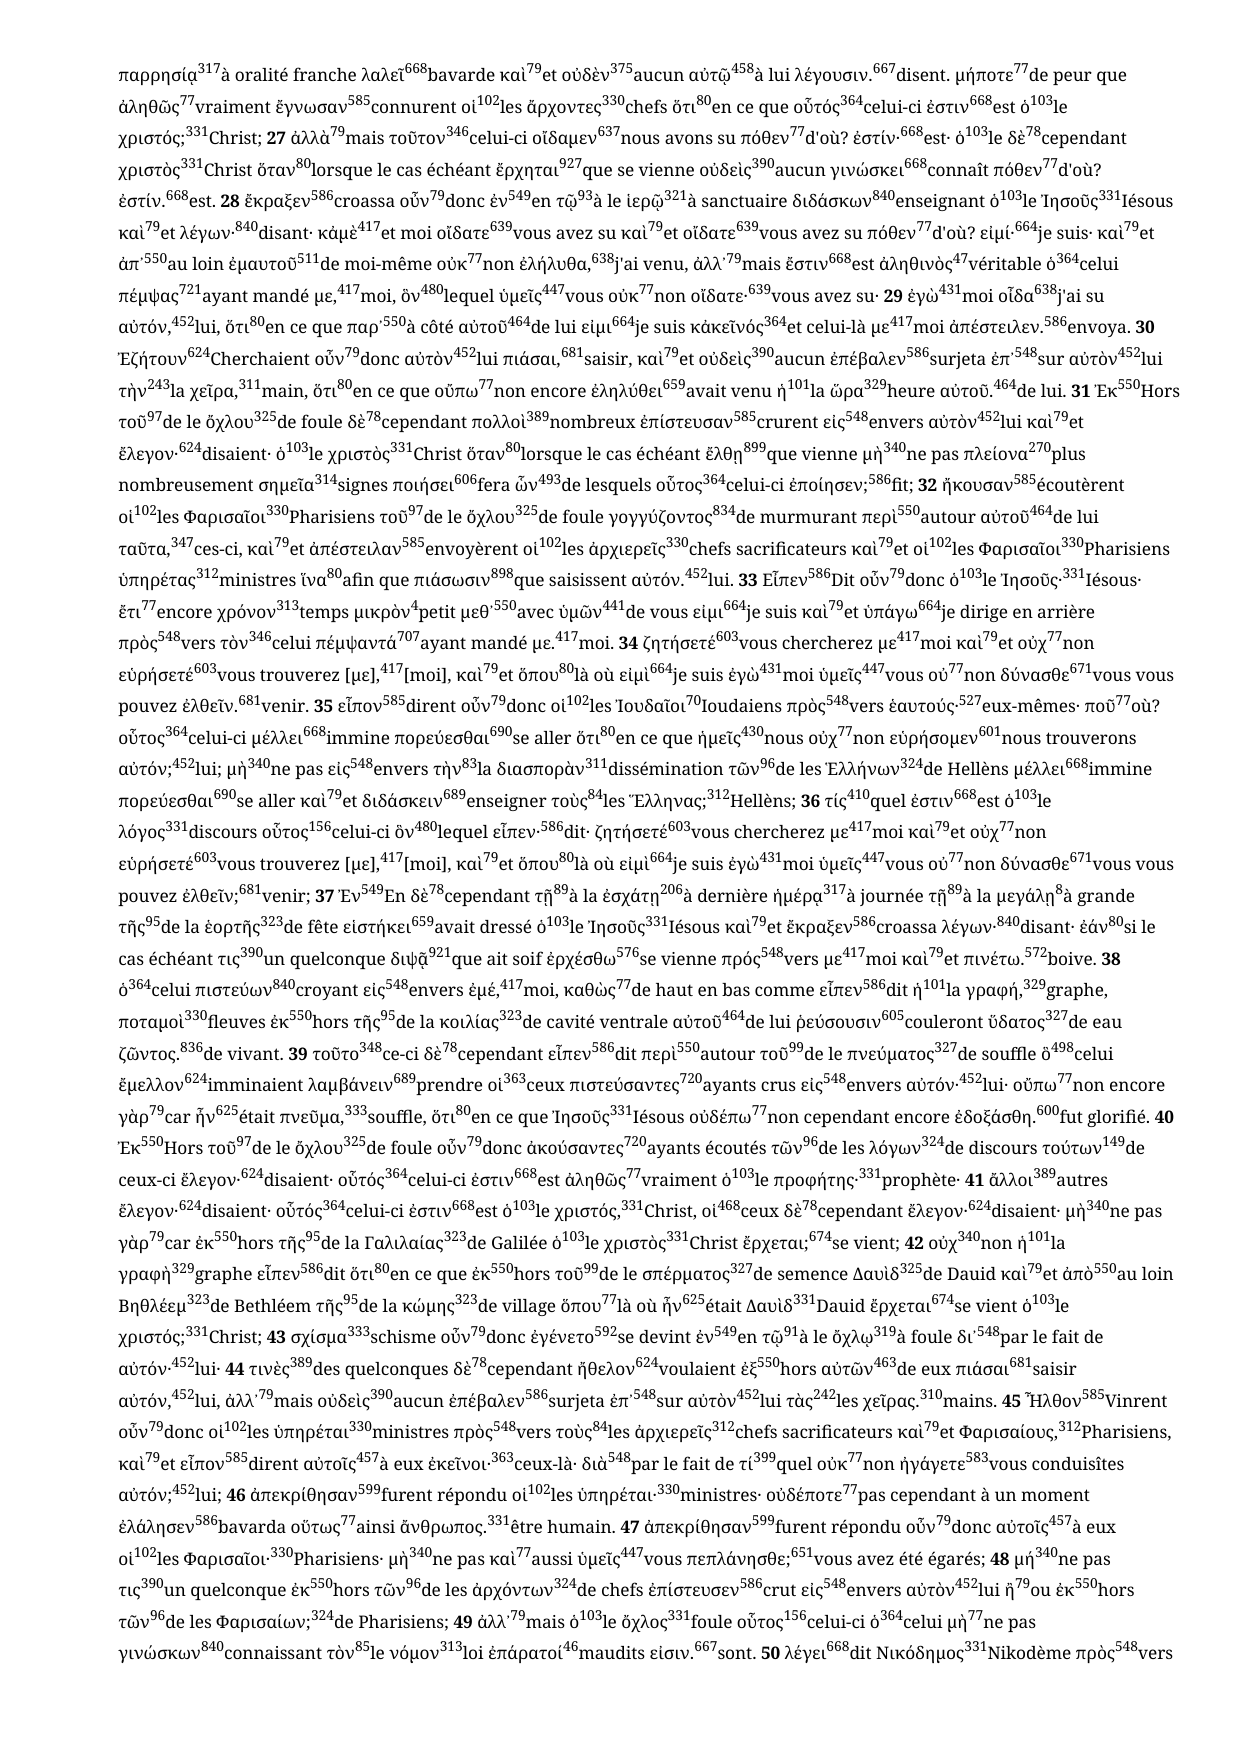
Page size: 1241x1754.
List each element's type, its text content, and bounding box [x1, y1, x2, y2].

text 1 Καὶ79Et μετὰ548après ταῦτα347ces-ci περιεπάτει625piétinait autour ὁ103le Ἰησοῦς331Iésous ἐν549en τῇ89à la Γαλιλαίᾳ·317à Galilée· οὐ77non γὰρ79car ἤθελεν625voulait ἐν549en τῇ89à la Ἰουδαίᾳ317à Ioudaia περιπατεῖν,689piétiner autour, ὅτι80en ce que ἐζήτουν624cherchaient αὐτὸν452lui οἱ102les Ἰουδαῖοι70Ioudaiens ἀποκτεῖναι.681tuer catégoriquement. 2 Ἦν625Était δὲ78cependant ἐγγὺς77proche ἡ101la ἑορτὴ329fête τῶν96de les Ἰουδαίων64de Ioudaiens ἡ101la σκηνοπηγία.329mise en place de tente. 3 εἶπον585dirent οὖν79donc πρὸς548vers αὐτὸν452lui οἱ102les ἀδελφοὶ330frères αὐτοῦ·464de lui· μετάβηθι554dépasse ἐντεῦθεν77d'ici καὶ79et ὕπαγε570dirige en arrière εἰς548envers τὴν83la Ἰουδαίαν,311Ioudaia, ἵνα80afin que καὶ77aussi οἱ102les μαθηταί330disciples σου442de toi θεωρήσουσιν605observeront σοῦ442de toi τὰ86les ἔργα314travaux ἃ481lesquels ποιεῖς·666tu fais· 4 οὐδεὶς390aucun γάρ79car τι375un quelconque ἐν549en κρυπτῷ61à caché ποιεῖ668fait καὶ79et ζητεῖ668cherche αὐτὸς542lui-même ἐν549en παρρησίᾳ317à oralité franche εἶναι.689être. εἰ80si ταῦτα347ces-ci ποιεῖς,666tu fais, φανέρωσον554rends visible σεαυτὸν516toi-même τῷ91à le κόσμῳ.319à monde. 5 οὐδὲ77non cependant γὰρ79car οἱ102les ἀδελφοὶ330frères αὐτοῦ464de lui ἐπίστευον624croyaient εἰς548envers αὐτόν.452lui. 6 λέγει668dit οὖν79donc αὐτοῖς457à eux ὁ103le Ἰησοῦς·331Iésous· ὁ103le καιρὸς331moment ὁ103le ἐμὸς231mien οὔπω77non encore πάρεστιν,668est à côté, ὁ103le δὲ78cependant καιρὸς331moment ὁ103le ὑμέτερος240votre πάντοτέ77en tout moment ἐστιν668est ἕτοιμος.47prêt. 7 οὐ77non δύναται674se peut ὁ103le κόσμος331monde μισεῖν689haïr ὑμᾶς,436vous, ἐμὲ417moi δὲ78cependant μισεῖ,668hait, ὅτι80en ce que ἐγὼ431moi μαρτυρῶ664je témoigne περὶ550autour αὐτοῦ464de lui ὅτι80en ce que τὰ104les ἔργα332travaux αὐτοῦ464de lui πονηρά48méchants ἐστιν.668est. 8 ὑμεῖς447vous ἀνάβητε553montez εἰς548envers τὴν83la ἑορτήν·311fête· ἐγὼ431moi οὔπω77non encore ἀναβαίνω664je monte εἰς548envers τὴν83la ἑορτὴν311fête ταύτην,136celle-ci, ὅτι80en ce que ὁ103le ἐμὸς231mien καιρὸς331moment οὔπω77non encore πεπλήρωται.654a été fait plénitude. 9 ταῦτα347ces-ci δὲ78cependant εἰπὼν721ayant dit αὐτοῖς457à eux ἔμεινεν586resta ἐν549en τῇ89à la Γαλιλαίᾳ.317à Galilée. 10 Ὡς80Comme δὲ78cependant ἀνέβησαν585montèrent οἱ102les ἀδελφοὶ330frères αὐτοῦ464de lui εἰς548envers τὴν83la ἑορτήν,311fête, τότε77alors καὶ77aussi αὐτὸς469lui ἀνέβη586monta οὐ77non φανερῶς77visiblement ἀλλ᾽79mais [ὡς]80[comme] ἐν549en κρυπτῷ.61à caché. 11 οἱ102les οὖν79donc Ἰουδαῖοι70Ioudaiens ἐζήτουν624cherchaient αὐτὸν452lui ἐν549en τῇ89à la ἑορτῇ317à fête καὶ79et ἔλεγον·624disaient· ποῦ77où? ἐστιν668est ἐκεῖνος;364celui-là; 12 καὶ79et γογγυσμὸς331murmure περὶ550autour αὐτοῦ464de lui ἦν625était πολὺς390nombreux ἐν549en τοῖς90à les ὄχλοις·318à foules· οἱ363ceux μὲν79certes ἔλεγον624disaient ὅτι80en ce que ἀγαθός47bon ἐστιν,668est, ἄλλοι389autres [δὲ]78[cependant] ἔλεγον·624disaient· οὔ,340non, ἀλλὰ79mais πλανᾷ668égare τὸν85le ὄχλον.313foule. 13 οὐδεὶς390aucun μέντοι79néanmoins παρρησίᾳ317à oralité franche ἐλάλει625bavardait περὶ550autour αὐτοῦ464de lui διὰ548par le fait de τὸν85le φόβον313effroi τῶν96de les Ἰουδαίων.64de Ioudaiens. 14 Ἤδη77Déjà δὲ78cependant τῆς95de la ἑορτῆς323de fête μεσούσης832de étante au milieu ἀνέβη586monta Ἰησοῦς331Iésous εἰς548envers τὸ87le ἱερὸν315sanctuaire καὶ79et ἐδίδασκεν.625enseignait. 15 ἐθαύμαζον624étonnaient οὖν79donc οἱ102les Ἰουδαῖοι70Ioudaiens λέγοντες·839disants· πῶς77comment? οὗτος364celui-ci γράμματα314lettres οἶδεν642a su μὴ77ne pas μεμαθηκώς;783ayant appris; 16 ἀπεκρίθη600fut répondu οὖν79donc αὐτοῖς457à eux [ὁ]364[celui] Ἰησοῦς331Iésous καὶ79et εἶπεν·586dit· ἡ101la ἐμὴ229mienne διδαχὴ329enseignement οὐκ77non ἔστιν668est ἐμὴ425mienne ἀλλὰ79mais τοῦ358de celui πέμψαντός716de ayant mandé με·417moi· 17 ἐάν80si le cas échéant τις390un quelconque θέλῃ921que veuille τὸ87le θέλημα315volonté αὐτοῦ464de lui ποιεῖν,689faire, γνώσεται612se connaîtra περὶ550autour τῆς95de la διδαχῆς323de enseignement πότερον77lequel des deux ἐκ550hors τοῦ97de le θεοῦ325de Dieu ἐστιν668est ἢ79ou ἐγὼ431moi ἀπ᾽550au loin ἐμαυτοῦ511de moi-même λαλῶ.664je bavarde. 18 ὁ364celui ἀφ᾽550au loin ἑαυτοῦ537de lui-même λαλῶν840bavardant τὴν83la δόξαν311gloire τὴν243la ἰδίαν113en propre ζητεῖ·668cherche· ὁ364celui δὲ78cependant ζητῶν840cherchant τὴν83la δόξαν311gloire τοῦ358de celui πέμψαντος716de ayant mandé αὐτὸν452lui οὗτος364celui-ci ἀληθής47vrai ἐστιν668est καὶ79et ἀδικία329injustice ἐν549en αὐτῷ458à lui οὐκ77non ἔστιν.668est. 19 Οὐ340Non Μωϋσῆς331Môusês δέδωκεν642a donné ὑμῖν438à vous τὸν85le νόμον;313loi; καὶ79et οὐδεὶς390aucun ἐξ550hors ὑμῶν441de vous ποιεῖ668fait τὸν85le νόμον.313loi. τί399quel με417moi ζητεῖτε665vous cherchez ἀποκτεῖναι;681tuer catégoriquement; 20 ἀπεκρίθη600fut répondu ὁ103le ὄχλος·331foule· δαιμόνιον315démon ἔχεις·666tu as· τίς410quel σε437toi ζητεῖ668cherche ἀποκτεῖναι;681tuer catégoriquement; 21 ἀπεκρίθη600fut répondu Ἰησοῦς331Iésous καὶ79et εἶπεν586dit αὐτοῖς·457à eux· ἓν181un ἔργον315travail ἐποίησα582je fis καὶ79et πάντες389tous θαυμάζετε.665vous étonnez. 22 διὰ548par le fait de τοῦτο348ce-ci Μωϋσῆς331Môusês δέδωκεν642a donné ὑμῖν438à vous τὴν83la περιτομήν311circoncision –935– οὐχ77non ὅτι80en ce que ἐκ550hors τοῦ97de le Μωϋσέως325de Môusês ἐστὶν668est ἀλλ᾽79mais ἐκ550hors τῶν96de les πατέρων324de pères –935– καὶ79et ἐν549en σαββάτῳ321à sabbat περιτέμνετε665vous circoncisez ἄνθρωπον.313être humain. 23 εἰ80si περιτομὴν311circoncision λαμβάνει668prend ἄνθρωπος331être humain ἐν549en σαββάτῳ321à sabbat ἵνα80afin que μὴ77ne pas λυθῇ911que soit délié ὁ103le νόμος331loi Μωϋσέως,325de Môusês, ἐμοὶ420à moi χολᾶτε665vous êtes bilieux ὅτι80en ce que ὅλον269tout entier ἄνθρωπον313être humain ὑγιῆ53sain ἐποίησα582je fis ἐν549en σαββάτῳ;321à sabbat; 24 μὴ79ne pas κρίνετε569jugez κατ᾽548selon ὄψιν,311vue, ἀλλὰ79mais τὴν83la δικαίαν2juste κρίσιν311jugement κρίνετε.569jugez. 25 Ἔλεγον624Disaient οὖν79donc τινες389des quelconques ἐκ550hors τῶν96de les Ἱεροσολυμιτῶν·324de Ierosolumites· οὐχ340non οὗτός364celui-ci ἐστιν668est ὃν480lequel ζητοῦσιν667cherchent ἀποκτεῖναι;681tuer catégoriquement; 26 καὶ79et ἴδε306voici παρρησίᾳ317à oralité franche λαλεῖ668bavarde καὶ79et οὐδὲν375aucun αὐτῷ458à lui λέγουσιν.667disent. μήποτε77de peur que ἀληθῶς77vraiment ἔγνωσαν585connurent οἱ102les ἄρχοντες330chefs ὅτι80en ce que οὗτός364celui-ci ἐστιν668est ὁ103le χριστός;331Christ; 27 ἀλλὰ79mais τοῦτον346celui-ci οἴδαμεν637nous avons su πόθεν77d'où? ἐστίν·668est· ὁ103le δὲ78cependant χριστὸς331Christ ὅταν80lorsque le cas échéant ἔρχηται927que se vienne οὐδεὶς390aucun γινώσκει668connaît πόθεν77d'où? ἐστίν.668est. 28 ἔκραξεν586croassa οὖν79donc ἐν549en τῷ93à le ἱερῷ321à sanctuaire διδάσκων840enseignant ὁ103le Ἰησοῦς331Iésous καὶ79et λέγων·840disant· κἀμὲ417et moi οἴδατε639vous avez su καὶ79et οἴδατε639vous avez su πόθεν77d'où? εἰμί·664je suis· καὶ79et ἀπ᾽550au loin ἐμαυτοῦ511de moi-même οὐκ77non ἐλήλυθα,638j'ai venu, ἀλλ᾽79mais ἔστιν668est ἀληθινὸς47véritable ὁ364celui πέμψας721ayant mandé με,417moi, ὃν480lequel ὑμεῖς447vous οὐκ77non οἴδατε·639vous avez su· 29 ἐγὼ431moi οἶδα638j'ai su αὐτόν,452lui, ὅτι80en ce que παρ᾽550à côté αὐτοῦ464de lui εἰμι664je suis κἀκεῖνός364et celui-là με417moi ἀπέστειλεν.586envoya. 30 Ἐζήτουν624Cherchaient οὖν79donc αὐτὸν452lui πιάσαι,681saisir, καὶ79et οὐδεὶς390aucun ἐπέβαλεν586surjeta ἐπ᾽548sur αὐτὸν452lui τὴν243la χεῖρα,311main, ὅτι80en ce que οὔπω77non encore ἐληλύθει659avait venu ἡ101la ὥρα329heure αὐτοῦ.464de lui. 31 Ἐκ550Hors τοῦ97de le ὄχλου325de foule δὲ78cependant πολλοὶ389nombreux ἐπίστευσαν585crurent εἰς548envers αὐτὸν452lui καὶ79et ἔλεγον·624disaient· ὁ103le χριστὸς331Christ ὅταν80lorsque le cas échéant ἔλθῃ899que vienne μὴ340ne pas πλείονα270plus nombreusement σημεῖα314signes ποιήσει606fera ὧν493de lesquels οὗτος364celui-ci ἐποίησεν;586fit; 32 ἤκουσαν585écoutèrent οἱ102les Φαρισαῖοι330Pharisiens τοῦ97de le ὄχλου325de foule γογγύζοντος834de murmurant περὶ550autour αὐτοῦ464de lui ταῦτα,347ces-ci, καὶ79et ἀπέστειλαν585envoyèrent οἱ102les ἀρχιερεῖς330chefs sacrificateurs καὶ79et οἱ102les Φαρισαῖοι330Pharisiens ὑπηρέτας312ministres ἵνα80afin que πιάσωσιν898que saisissent αὐτόν.452lui. 33 Εἶπεν586Dit οὖν79donc ὁ103le Ἰησοῦς·331Iésous· ἔτι77encore χρόνον313temps μικρὸν4petit μεθ᾽550avec ὑμῶν441de vous εἰμι664je suis καὶ79et ὑπάγω664je dirige en arrière πρὸς548vers τὸν346celui πέμψαντά707ayant mandé με.417moi. 34 ζητήσετέ603vous chercherez με417moi καὶ79et οὐχ77non εὑρήσετέ603vous trouverez [με],417[moi], καὶ79et ὅπου80là où εἰμὶ664je suis ἐγὼ431moi ὑμεῖς447vous οὐ77non δύνασθε671vous vous pouvez ἐλθεῖν.681venir. 35 εἶπον585dirent οὖν79donc οἱ102les Ἰουδαῖοι70Ioudaiens πρὸς548vers ἑαυτούς·527eux-mêmes· ποῦ77où? οὗτος364celui-ci μέλλει668immine πορεύεσθαι690se aller ὅτι80en ce que ἡμεῖς430nous οὐχ77non εὑρήσομεν601nous trouverons αὐτόν;452lui; μὴ340ne pas εἰς548envers τὴν83la διασπορὰν311dissémination τῶν96de les Ἑλλήνων324de Hellèns μέλλει668immine πορεύεσθαι690se aller καὶ79et διδάσκειν689enseigner τοὺς84les Ἕλληνας;312Hellèns; 36 τίς410quel ἐστιν668est ὁ103le λόγος331discours οὗτος156celui-ci ὃν480lequel εἶπεν·586dit· ζητήσετέ603vous chercherez με417moi καὶ79et οὐχ77non εὑρήσετέ603vous trouverez [με],417[moi], καὶ79et ὅπου80là où εἰμὶ664je suis ἐγὼ431moi ὑμεῖς447vous οὐ77non δύνασθε671vous vous pouvez ἐλθεῖν;681venir; 37 Ἐν549En δὲ78cependant τῇ89à la ἐσχάτῃ206à dernière ἡμέρᾳ317à journée τῇ89à la μεγάλῃ8à grande τῆς95de la ἑορτῆς323de fête εἱστήκει659avait dressé ὁ103le Ἰησοῦς331Iésous καὶ79et ἔκραξεν586croassa λέγων·840disant· ἐάν80si le cas échéant τις390un quelconque διψᾷ921que ait soif ἐρχέσθω576se vienne πρός548vers με417moi καὶ79et πινέτω.572boive. 38 ὁ364celui πιστεύων840croyant εἰς548envers ἐμέ,417moi, καθὼς77de haut en bas comme εἶπεν586dit ἡ101la γραφή,329graphe, ποταμοὶ330fleuves ἐκ550hors τῆς95de la κοιλίας323de cavité ventrale αὐτοῦ464de lui ῥεύσουσιν605couleront ὕδατος327de eau ζῶντος.836de vivant. 39 τοῦτο348ce-ci δὲ78cependant εἶπεν586dit περὶ550autour τοῦ99de le πνεύματος327de souffle ὃ498celui ἔμελλον624imminaient λαμβάνειν689prendre οἱ363ceux πιστεύσαντες720ayants crus εἰς548envers αὐτόν·452lui· οὔπω77non encore γὰρ79car ἦν625était πνεῦμα,333souffle, ὅτι80en ce que Ἰησοῦς331Iésous οὐδέπω77non cependant encore ἐδοξάσθη.600fut glorifié. 40 Ἐκ550Hors τοῦ97de le ὄχλου325de foule οὖν79donc ἀκούσαντες720ayants écoutés τῶν96de les λόγων324de discours τούτων149de ceux-ci ἔλεγον·624disaient· οὗτός364celui-ci ἐστιν668est ἀληθῶς77vraiment ὁ103le προφήτης·331prophète· 41 ἄλλοι389autres ἔλεγον·624disaient· οὗτός364celui-ci ἐστιν668est ὁ103le χριστός,331Christ, οἱ468ceux δὲ78cependant ἔλεγον·624disaient· μὴ340ne pas γὰρ79car ἐκ550hors τῆς95de la Γαλιλαίας323de Galilée ὁ103le χριστὸς331Christ ἔρχεται;674se vient; 42 οὐχ340non ἡ101la γραφὴ329graphe εἶπεν586dit ὅτι80en ce que ἐκ550hors τοῦ99de le σπέρματος327de semence Δαυὶδ325de Dauid καὶ79et ἀπὸ550au loin Βηθλέεμ323de Bethléem τῆς95de la κώμης323de village ὅπου77là où ἦν625était Δαυὶδ331Dauid ἔρχεται674se vient ὁ103le χριστός;331Christ; 43 σχίσμα333schisme οὖν79donc ἐγένετο592se devint ἐν549en τῷ91à le ὄχλῳ319à foule δι᾽548par le fait de αὐτόν·452lui· 44 τινὲς389des quelconques δὲ78cependant ἤθελον624voulaient ἐξ550hors αὐτῶν463de eux πιάσαι681saisir αὐτόν,452lui, ἀλλ᾽79mais οὐδεὶς390aucun ἐπέβαλεν586surjeta ἐπ᾽548sur αὐτὸν452lui τὰς242les χεῖρας.310mains. 45 Ἦλθον585Vinrent οὖν79donc οἱ102les ὑπηρέται330ministres πρὸς548vers τοὺς84les ἀρχιερεῖς312chefs sacrificateurs καὶ79et Φαρισαίους,312Pharisiens, καὶ79et εἶπον585dirent αὐτοῖς457à eux ἐκεῖνοι·363ceux-là· διὰ548par le fait de τί399quel οὐκ77non ἠγάγετε583vous conduisîtes αὐτόν;452lui; 46 ἀπεκρίθησαν599furent répondu οἱ102les ὑπηρέται·330ministres· οὐδέποτε77pas cependant à un moment ἐλάλησεν586bavarda οὕτως77ainsi ἄνθρωπος.331être humain. 47 ἀπεκρίθησαν599furent répondu οὖν79donc αὐτοῖς457à eux οἱ102les Φαρισαῖοι·330Pharisiens· μὴ340ne pas καὶ77aussi ὑμεῖς447vous πεπλάνησθε;651vous avez été égarés; 48 μή340ne pas τις390un quelconque ἐκ550hors τῶν96de les ἀρχόντων324de chefs ἐπίστευσεν586crut εἰς548envers αὐτὸν452lui ἢ79ou ἐκ550hors τῶν96de les Φαρισαίων;324de Pharisiens; 49 ἀλλ᾽79mais ὁ103le ὄχλος331foule οὗτος156celui-ci ὁ364celui μὴ77ne pas γινώσκων840connaissant τὸν85le νόμον313loi ἐπάρατοί46maudits εἰσιν.667sont. 50 λέγει668dit Νικόδημος331Nikodème πρὸς548vers αὐτούς,451eux, ὁ364celui ἐλθὼν721ayant venu πρὸς548vers αὐτὸν452lui [τὸ]366[ce] πρότερον,55plus avant, εἷς71un ὢν840étant ἐξ550hors αὐτῶν·463de eux· 51 μὴ340ne pas ὁ103le νόμος331loi ἡμῶν423de nous κρίνει668juge τὸν85le ἄνθρωπον313être humain ἐὰν80si le cas échéant μὴ77ne pas ἀκούσῃ899que écoute πρῶτον77premièrement παρ᾽550à côté αὐτοῦ464de lui καὶ79et γνῷ899que connaisse τί399quel ποιεῖ;668fait; 52 ἀπεκρίθησαν599furent répondu καὶ79et εἶπαν585dirent αὐτῷ·458à lui· μὴ340ne pas καὶ77aussi σὺ448toi ἐκ550hors τῆς95de la Γαλιλαίας323de Galilée εἶ;666tu es; ἐραύνησον554scrute καὶ79et ἴδε554vois ὅτι80en ce que ἐκ550hors τῆς95de la Γαλιλαίας323de Galilée προφήτης331prophète οὐκ77non ἐγείρεται.680est éveillé. ⟦936⟦ 53 Καὶ79Et ἐπορεύθησαν599furent allé ἕκαστος390chacun εἰς548envers τὸν85le οἶκον313maison αὐτοῦ,464de lui, [118, 59, 1181, 1665]
